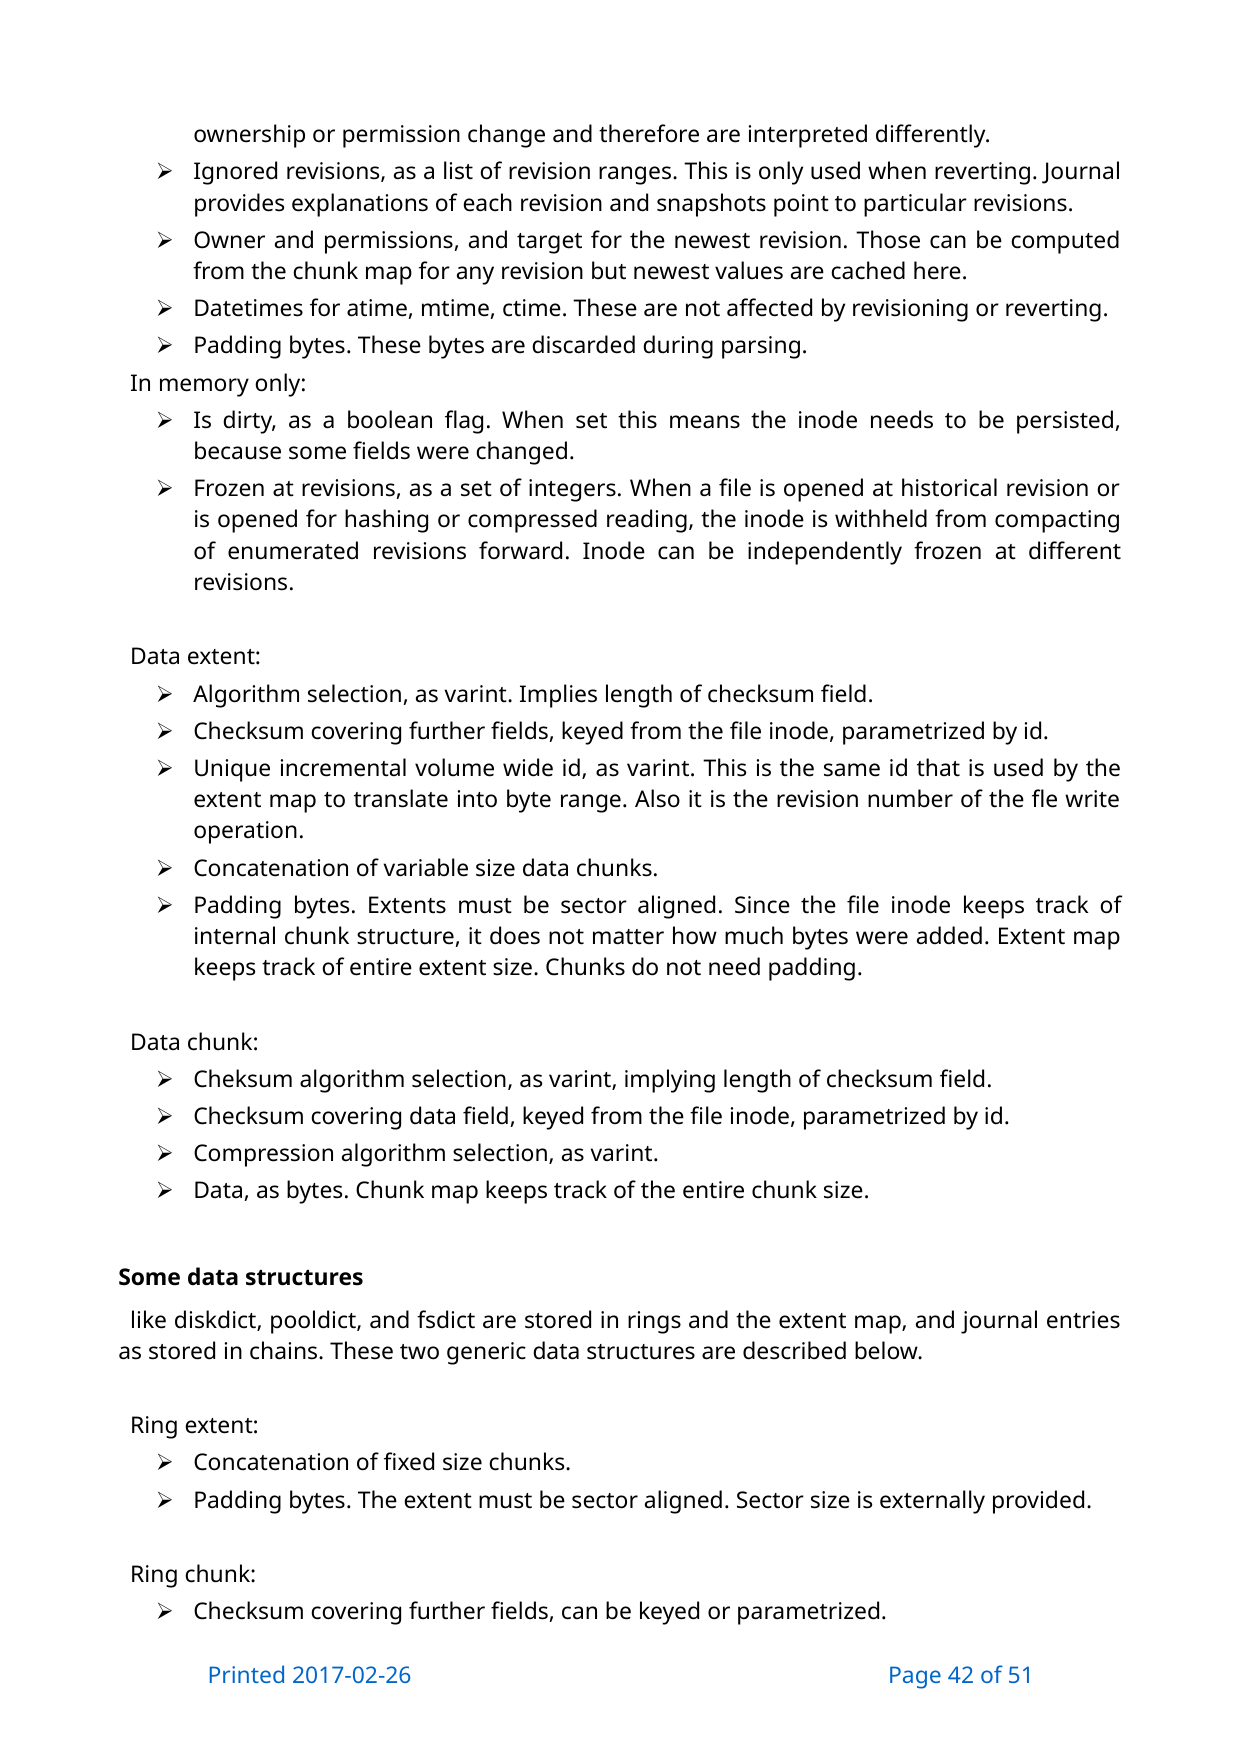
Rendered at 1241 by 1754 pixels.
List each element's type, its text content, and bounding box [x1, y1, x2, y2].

list Unique incremental volume wide id, as varint. This is the same id that is used by the extent map to translate into byte range. Also it is the revision number of the fle write operation. [156, 752, 1122, 846]
text In memory only: [118, 367, 1122, 398]
list Checksum covering further fields, keyed from the file inode, parametrized by id. [156, 715, 1122, 746]
list Algorithm selection, as varint. Implies length of checksum field. [156, 677, 1122, 709]
text Ring chunk: [118, 1558, 1122, 1589]
list Ignored revisions, as a list of revision ranges. This is only used when reverting. Journal provides explanations of each revision and snapshots point to particular revisions. [156, 155, 1122, 218]
list Owner and permissions, and target for the newest revision. Those can be computed from the chunk map for any revision but newest values are cached here. [156, 224, 1122, 286]
list Concatenation of variable size data chunks. [156, 852, 1122, 883]
subtitle Some data structures [118, 1261, 1122, 1292]
list Checksum covering data field, keyed from the file inode, parametrized by id. [156, 1100, 1122, 1131]
list Data, as bytes. Chunk map keeps track of the entire chunk size. [156, 1174, 1122, 1206]
text Data extent: [118, 640, 1122, 672]
text Data chunk: [118, 1026, 1122, 1057]
list Padding bytes. Extents must be sector aligned. Since the file inode keeps track of internal chunk structure, it does not matter how much bytes were added. Extent map keeps track of entire extent size. Chunks do not need padding. [156, 889, 1122, 982]
list Compression algorithm selection, as varint. [156, 1137, 1122, 1168]
list Datetimes for atime, mtime, ctime. These are not affected by revisioning or reverting. [156, 292, 1122, 323]
list Checksum covering further fields, can be keyed or parametrized. [156, 1595, 1122, 1626]
list Cheksum algorithm selection, as varint, implying length of checksum field. [156, 1063, 1122, 1094]
list Padding bytes. The extent must be sector aligned. Sector size is externally provided. [156, 1483, 1122, 1515]
list Padding bytes. These bytes are discarded during parsing. [156, 329, 1122, 361]
list Frozen at revisions, as a set of integers. When a file is opened at historical revision or is opened for hashing or compressed reading, the inode is withheld from compacting of enumerated revisions forward. Inode can be independently frozen at different revisions. [156, 472, 1122, 597]
text Ring extent: [118, 1409, 1122, 1440]
text like diskdict, pooldict, and fsdict are stored in rings and the extent map, and journal entries as stored in chains. These two generic data structures are described below. [118, 1303, 1122, 1366]
list Concatenation of fixed size chunks. [156, 1446, 1122, 1478]
list ownership or permission change and therefore are interpreted differently. [156, 118, 1122, 149]
list Is dirty, as a boolean flag. When set this means the inode needs to be persisted, because some fields were changed. [156, 404, 1122, 466]
